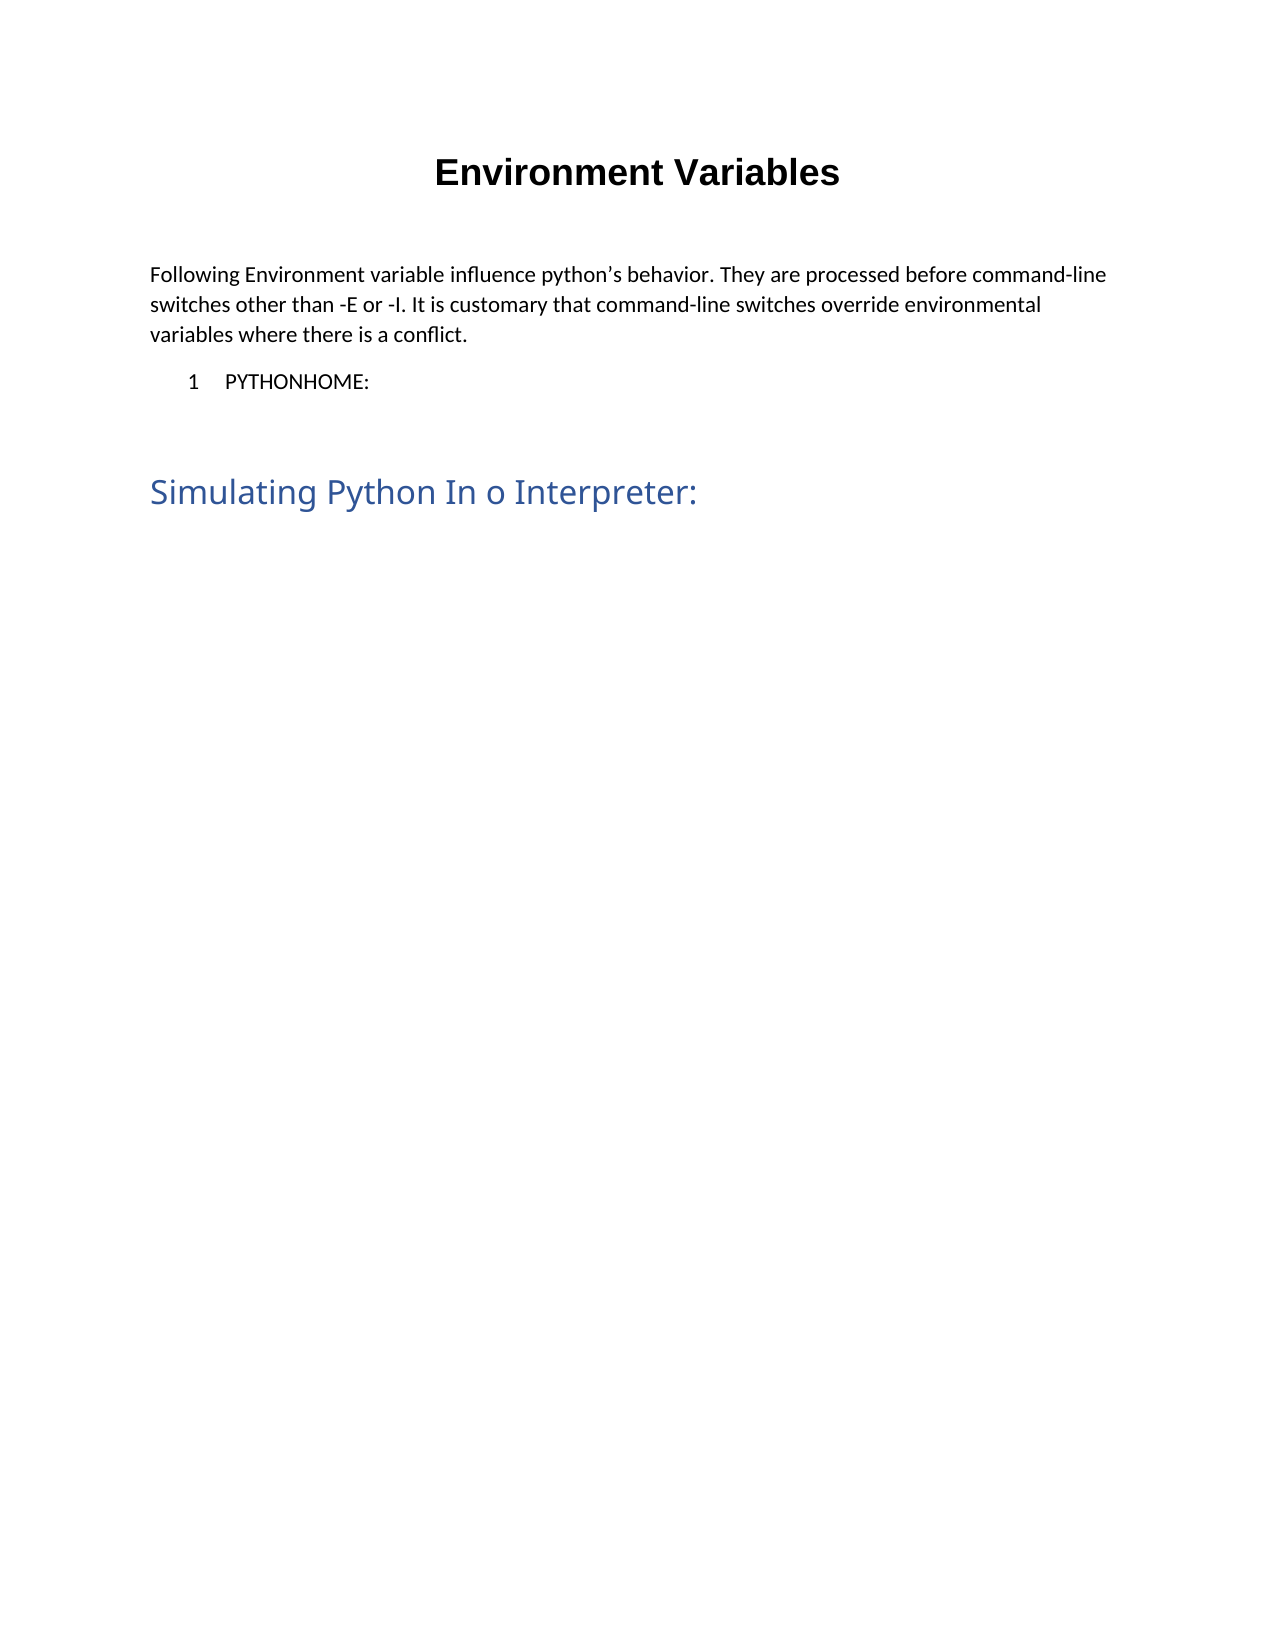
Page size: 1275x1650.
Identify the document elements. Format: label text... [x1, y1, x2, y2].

list PYTHONHOME: [187, 367, 1125, 395]
subtitle Simulating Python In o Interpreter: [150, 469, 1125, 514]
text Following Environment variable influence python’s behavior. They are processed before command-line switches other than -E or -I. It is customary that command-line switches override environmental variables where there is a conflict. [150, 260, 1125, 348]
subtitle Environment Variables [150, 150, 1125, 193]
